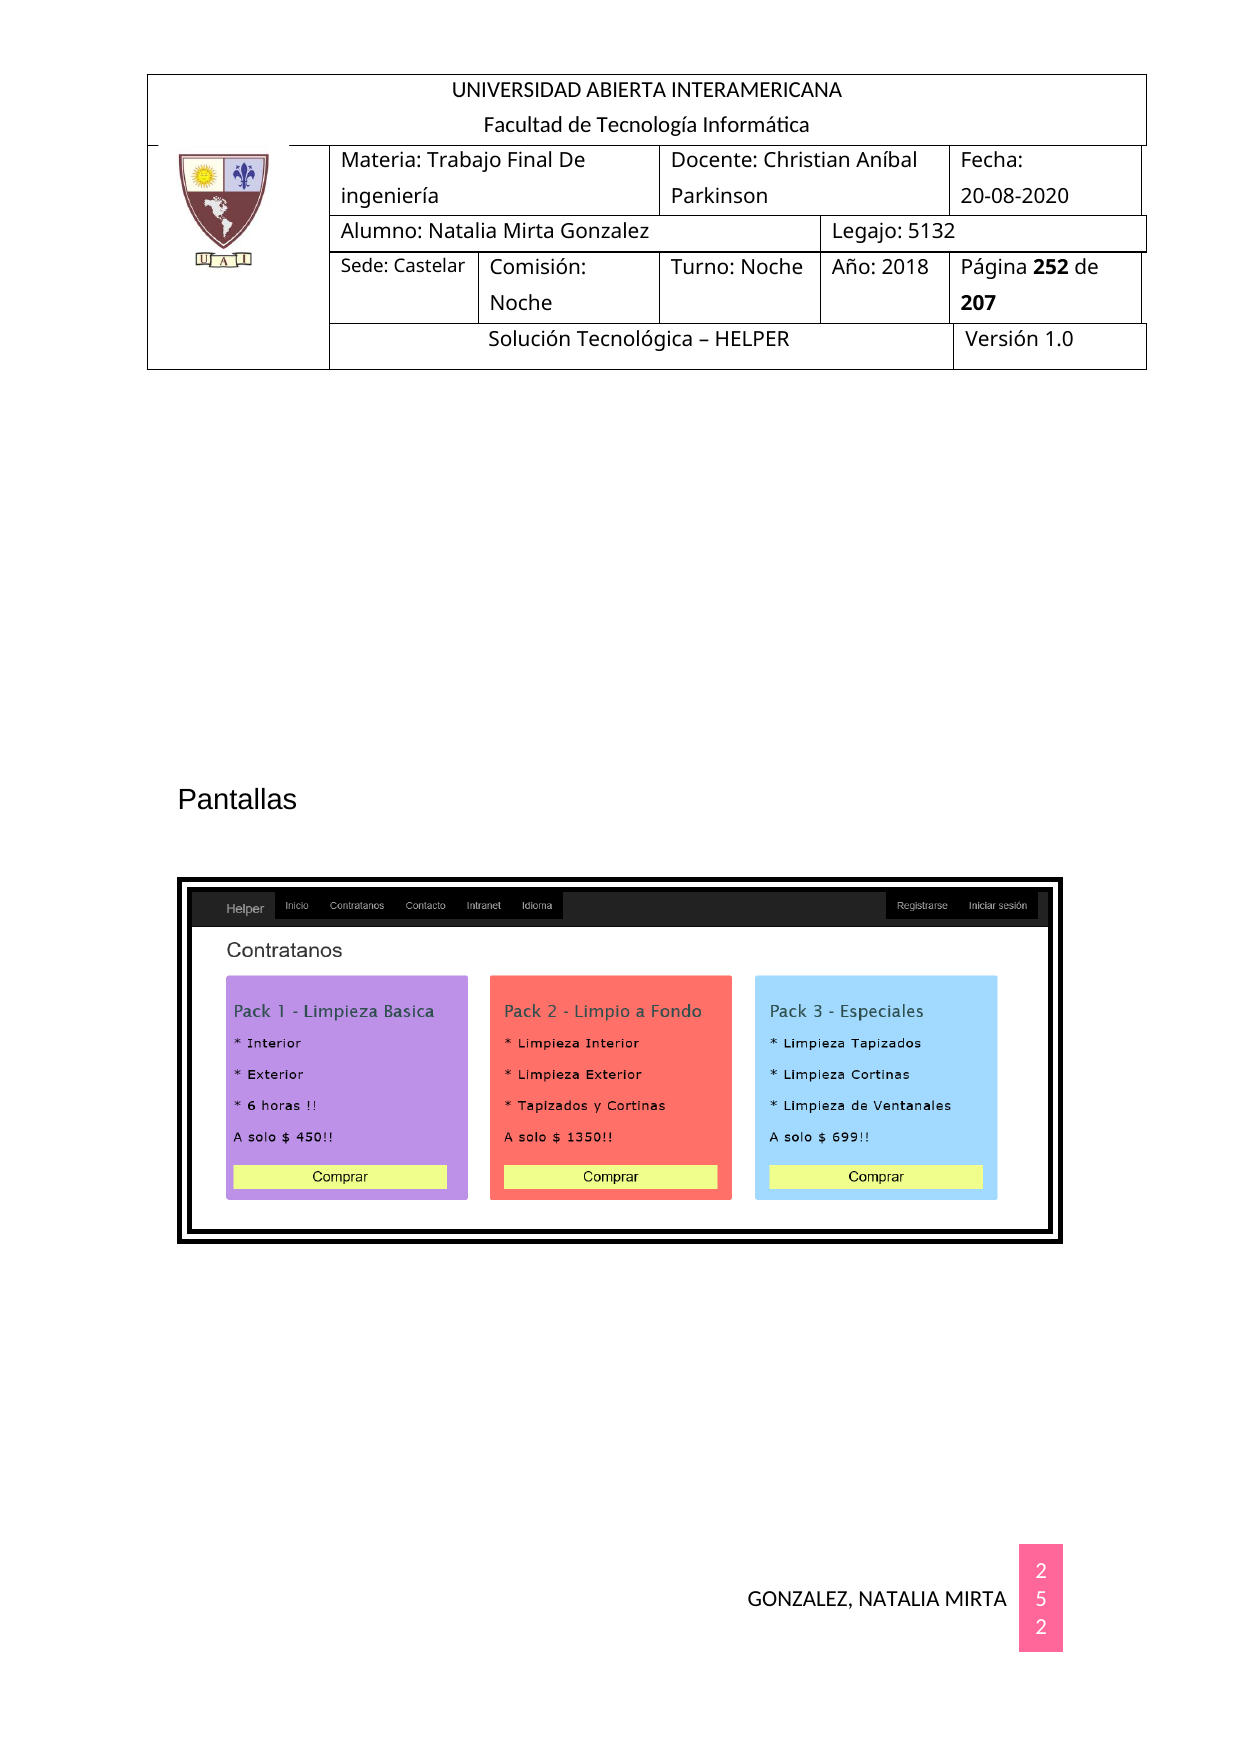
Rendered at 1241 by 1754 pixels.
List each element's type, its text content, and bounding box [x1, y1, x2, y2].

text Pantallas [177, 782, 1063, 816]
